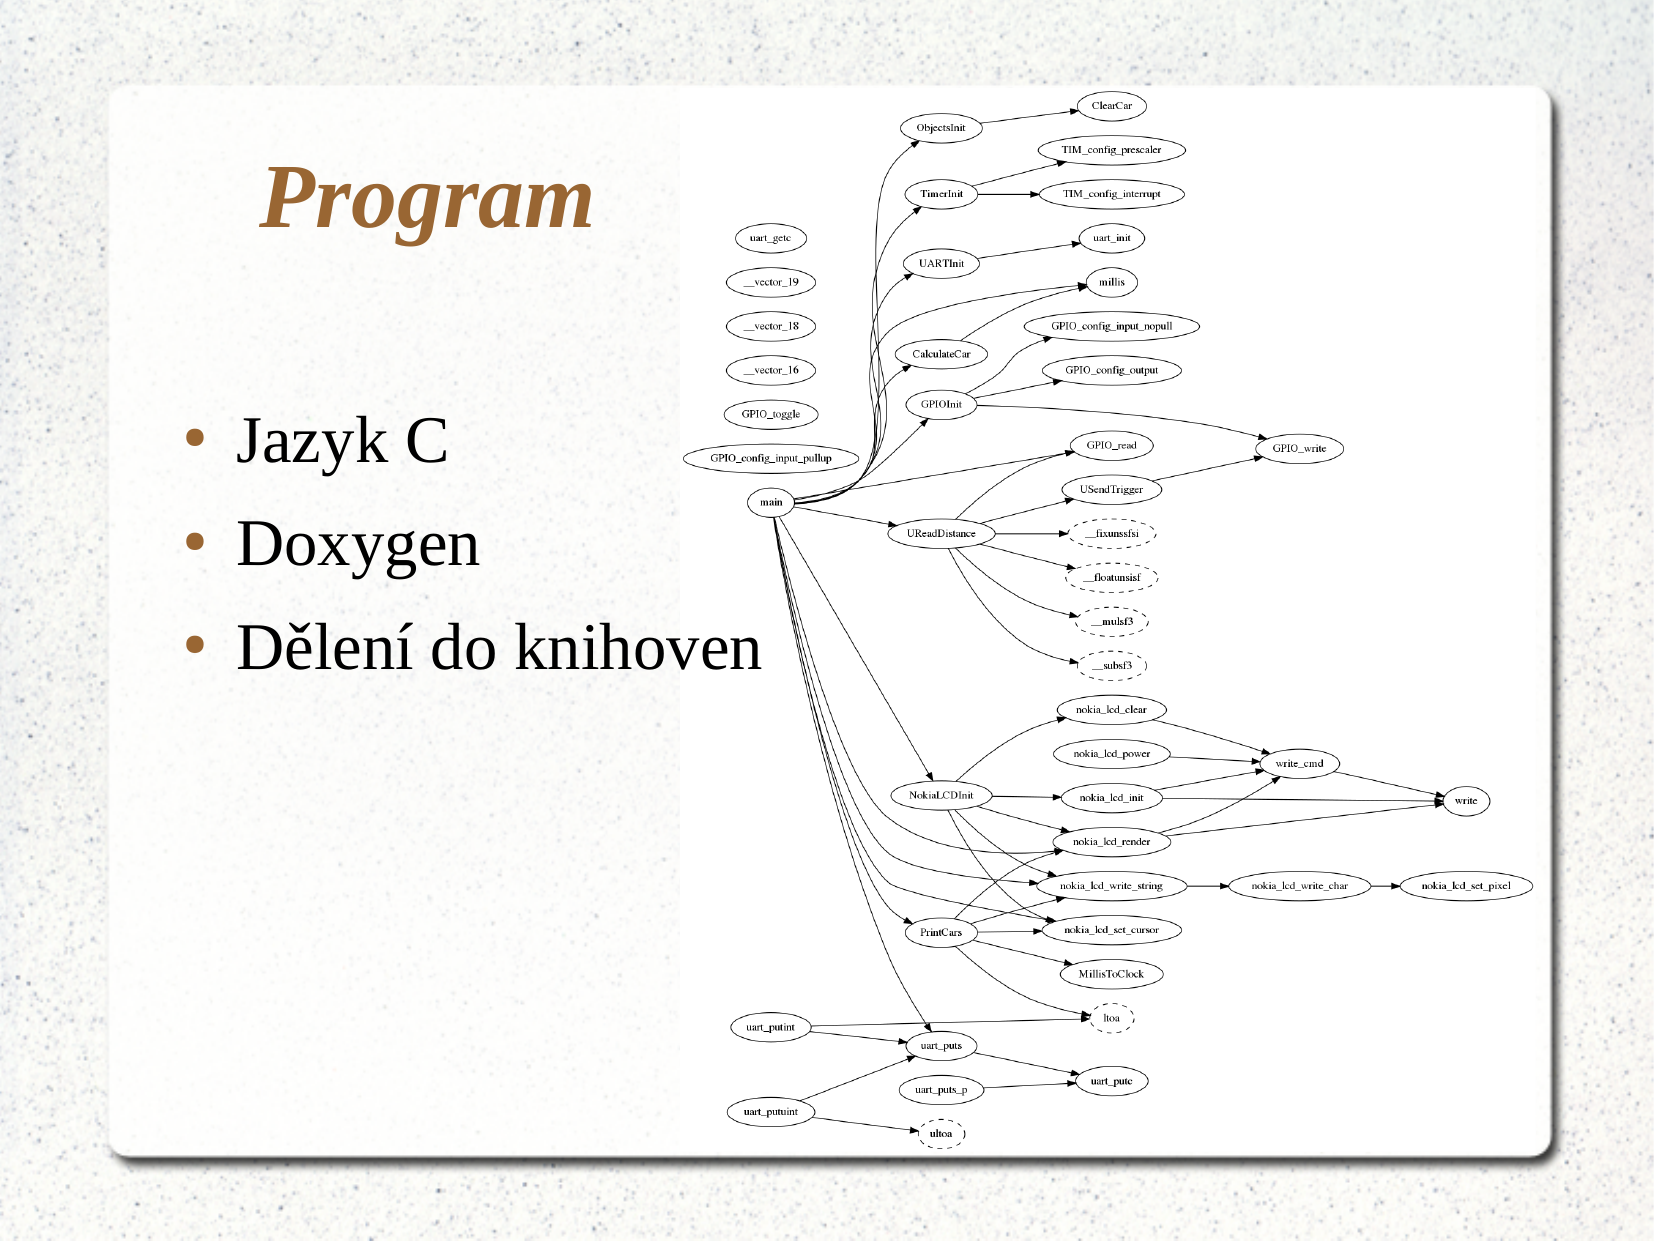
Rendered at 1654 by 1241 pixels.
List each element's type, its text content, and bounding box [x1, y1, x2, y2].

picture [0, 0, 1654, 1241]
list Jazyk C Doxygen Dělení do knihoven [147, 402, 768, 1123]
title Program [59, 88, 680, 304]
